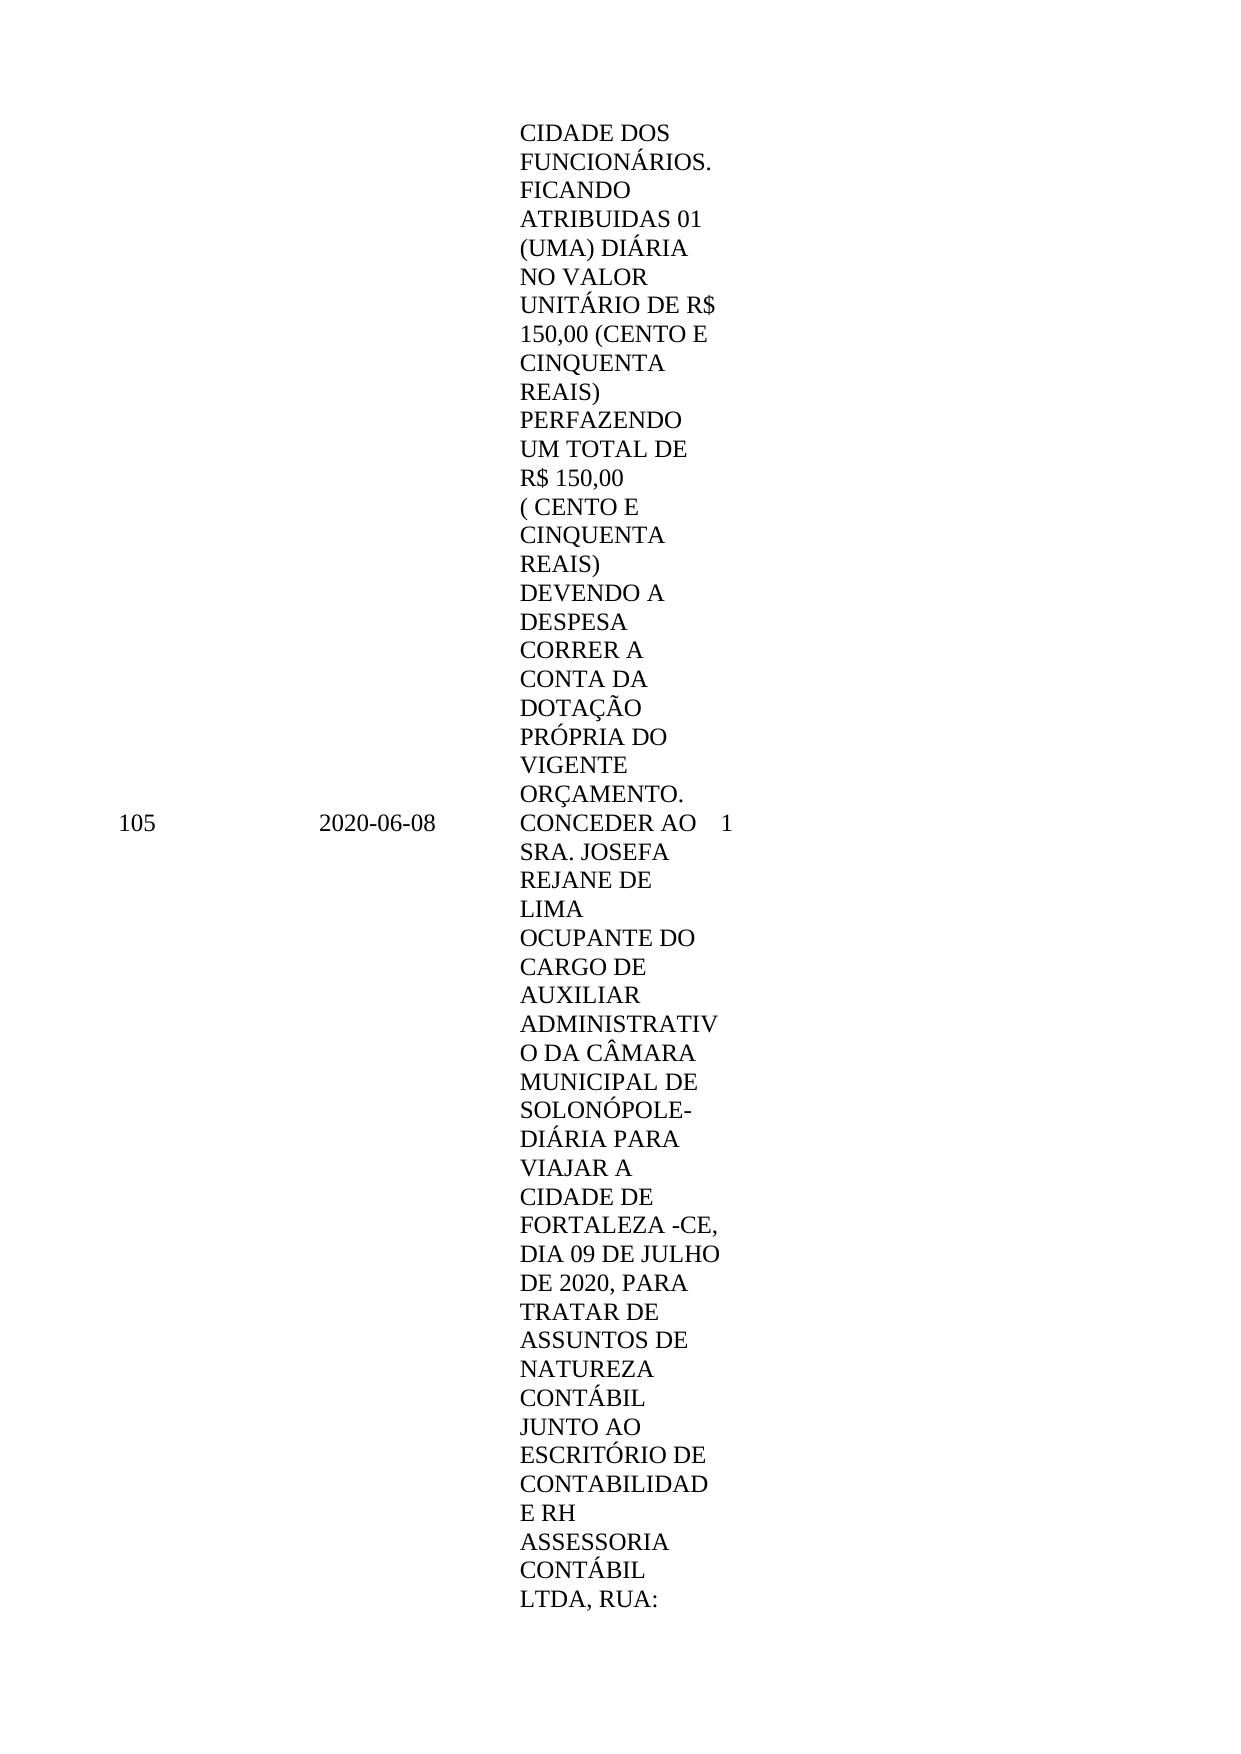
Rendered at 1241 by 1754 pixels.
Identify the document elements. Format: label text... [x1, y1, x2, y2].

table_cell [921, 808, 1122, 1613]
table_cell 1 [720, 808, 921, 1613]
table_cell 105 [118, 808, 319, 1613]
table_cell [319, 118, 519, 808]
table_cell CONCEDER AO SRA. JOSEFA REJANE DE LIMA OCUPANTE DO CARGO DE AUXILIAR ADMINISTRATIVO DA CÂMARA MUNICIPAL DE SOLONÓPOLE- DIÁRIA PARA VIAJAR A CIDADE DE FORTALEZA -CE, DIA 09 DE JULHO DE 2020, PARA TRATAR DE ASSUNTOS DE NATUREZA CONTÁBIL JUNTO AO ESCRITÓRIO DE CONTABILIDADE RH ASSESSORIA CONTÁBIL LTDA, RUA: [520, 808, 720, 1613]
table_cell 2020-06-08 [319, 808, 519, 1613]
table_cell CIDADE DOS FUNCIONÁRIOS. FICANDO ATRIBUIDAS 01 (UMA) DIÁRIA NO VALOR UNITÁRIO DE R$ 150,00 (CENTO E CINQUENTA REAIS) PERFAZENDO UM TOTAL DE R$ 150,00 ( CENTO E CINQUENTA REAIS) DEVENDO A DESPESA CORRER A CONTA DA DOTAÇÃO PRÓPRIA DO VIGENTE ORÇAMENTO. [520, 118, 720, 808]
table_cell [720, 118, 921, 808]
table_cell [921, 118, 1122, 808]
table_cell [118, 118, 319, 808]
